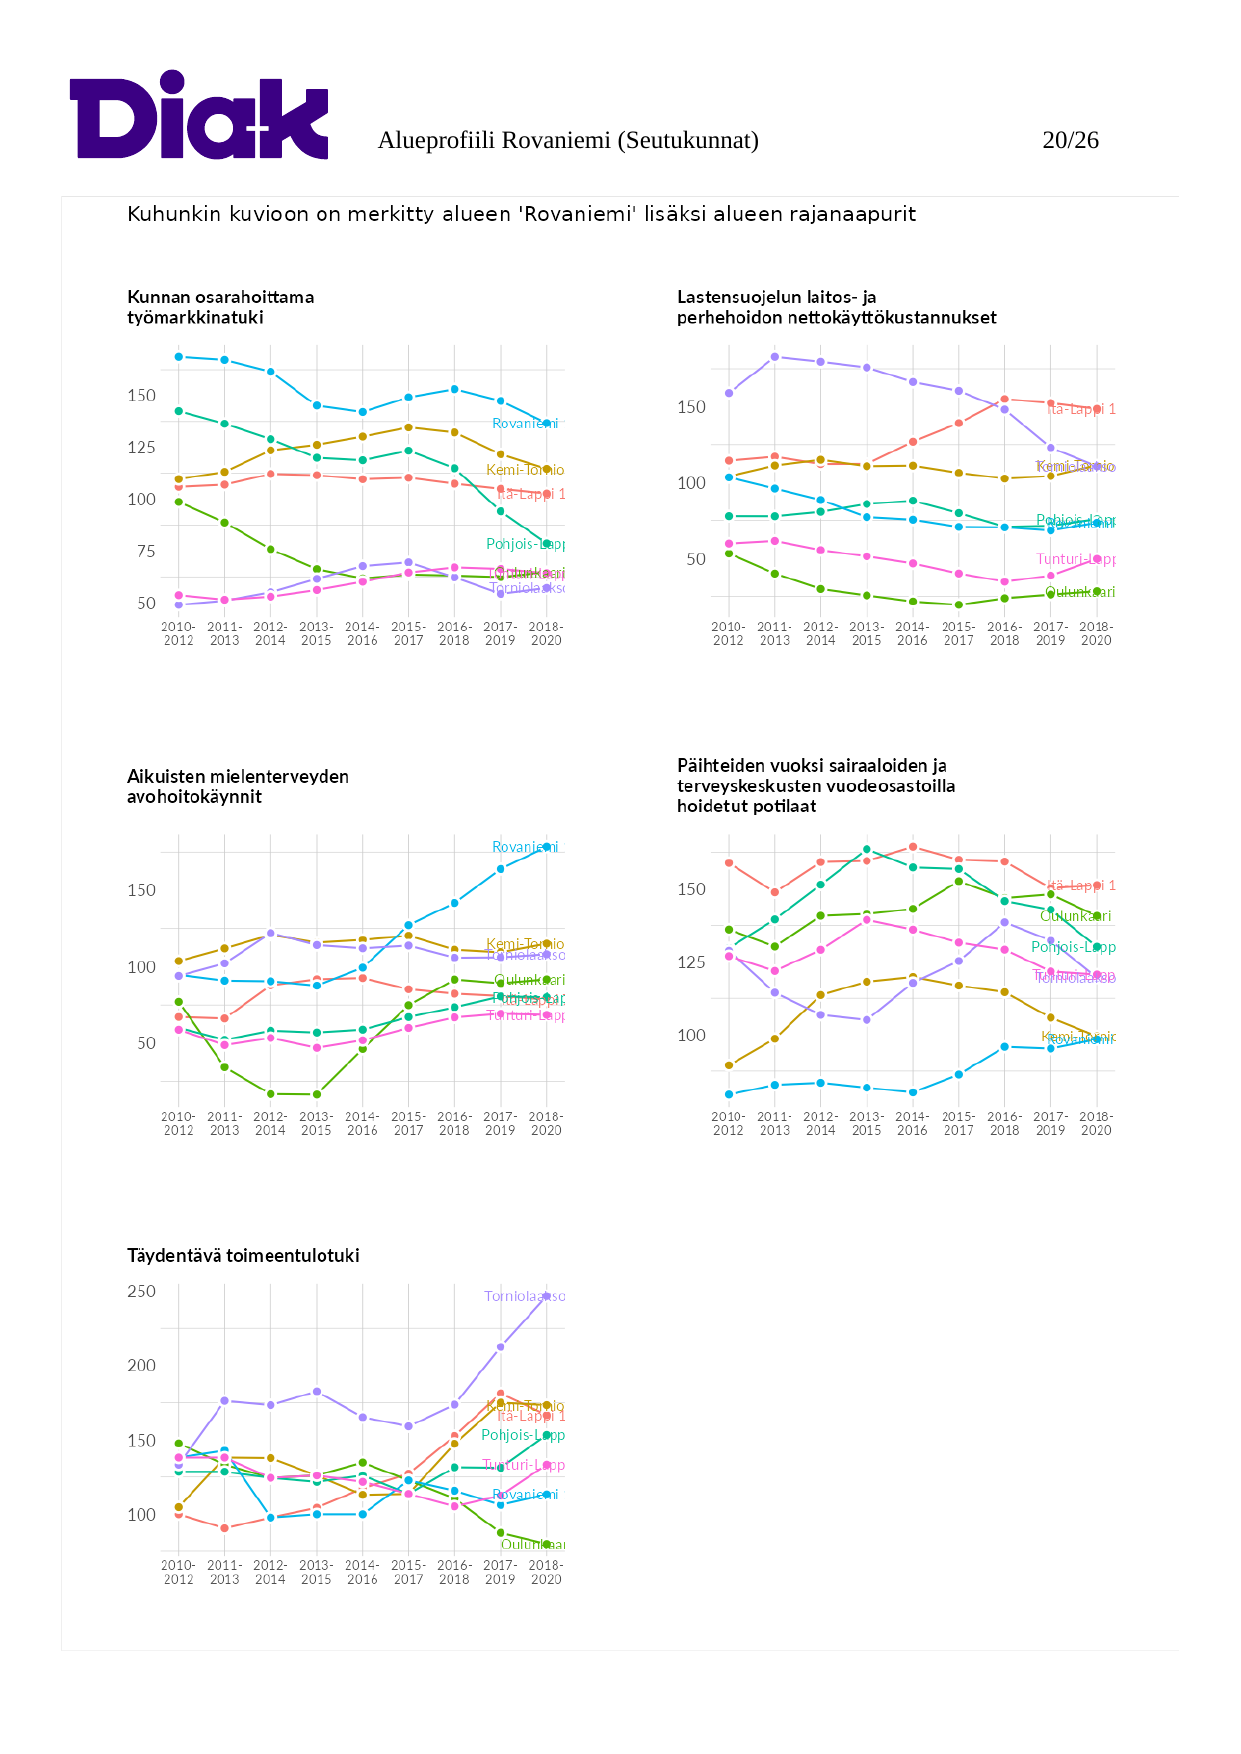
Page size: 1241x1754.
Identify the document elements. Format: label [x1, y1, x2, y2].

picture [61, 196, 1179, 1651]
